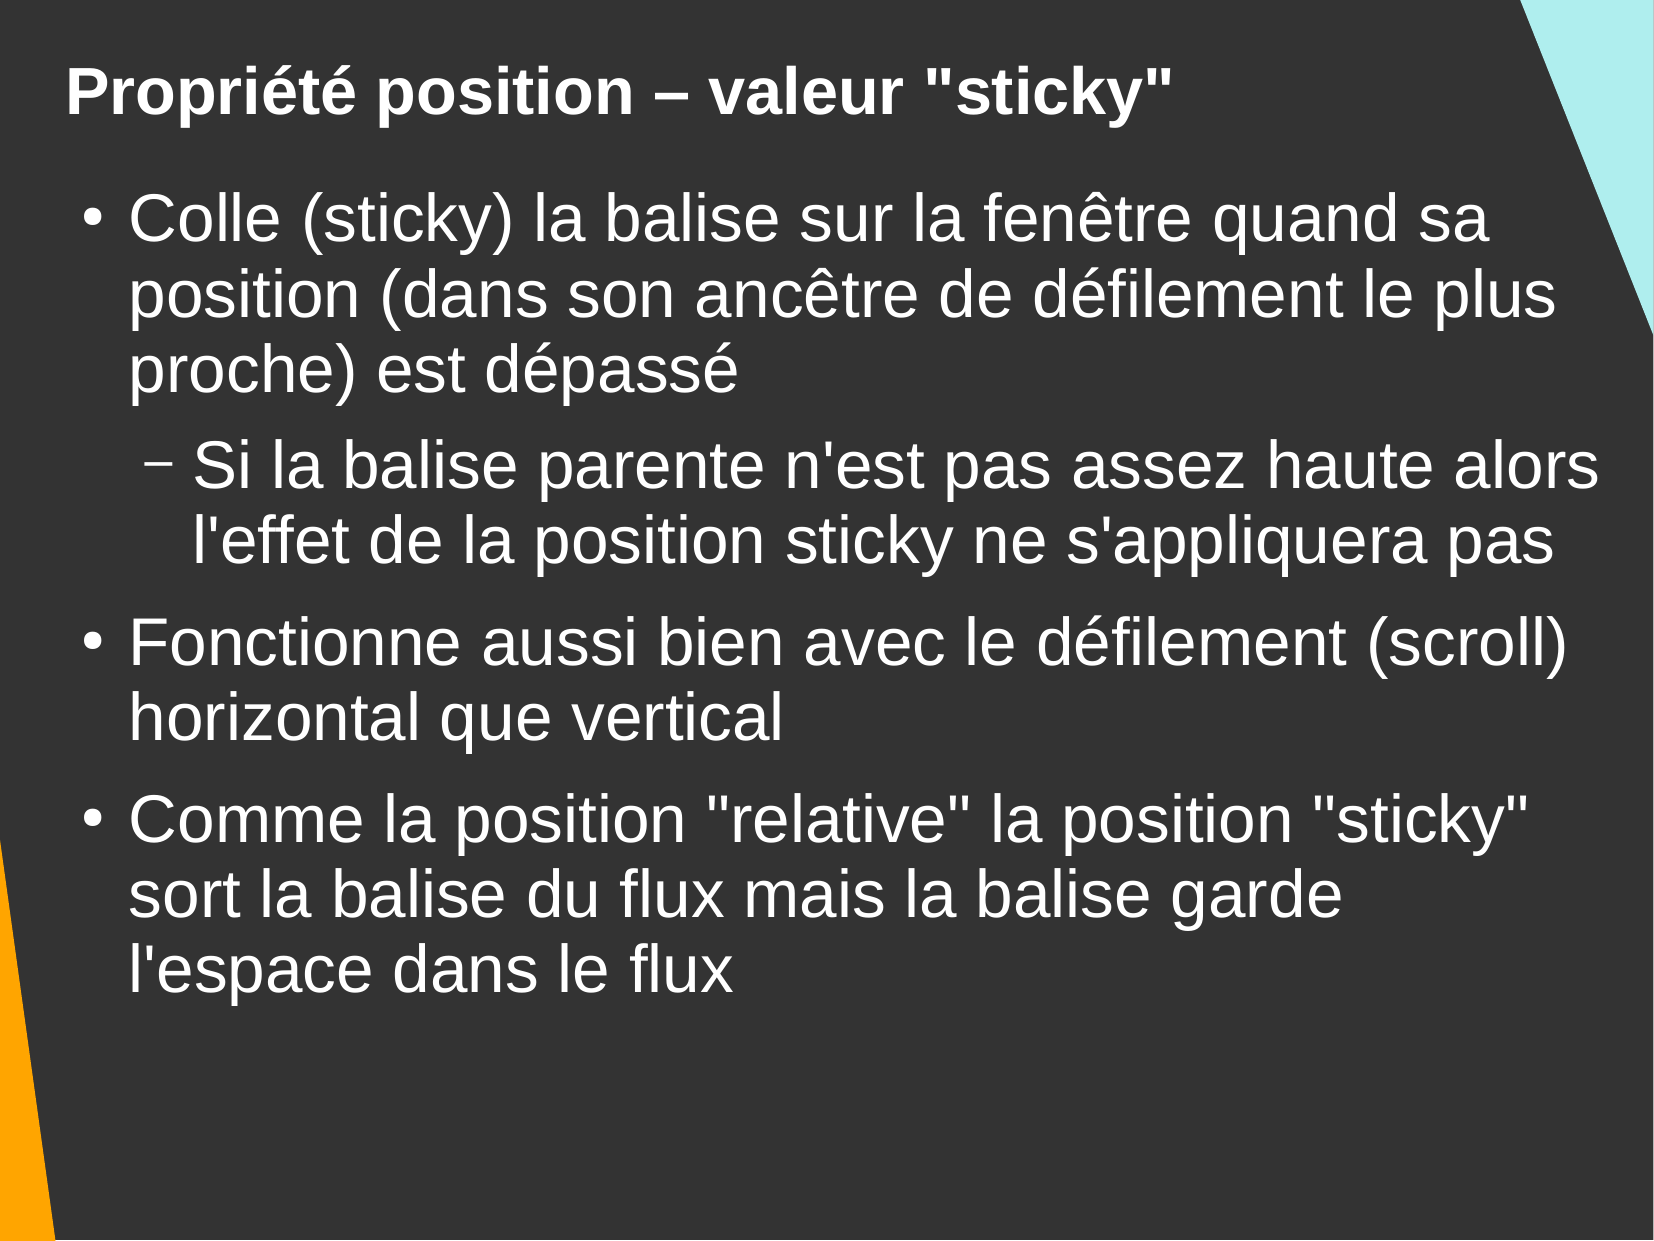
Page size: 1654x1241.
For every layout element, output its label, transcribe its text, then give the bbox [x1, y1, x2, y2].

text_box [1520, 0, 1654, 337]
title Propriété position – valeur "sticky" [64, 54, 1553, 135]
text_box [0, 839, 56, 1241]
list Colle (sticky) la balise sur la fenêtre quand sa position (dans son ancêtre de défilement le plus proche) est dépassé Si la balise parente n'est pas assez haute alors l'effet de la position sticky ne s'appliquera pas Fonctionne aussi bien avec le défilement (scroll) horizontal que vertical Comme la position "relative" la position "sticky" sort la balise du flux mais la balise garde l'espace dans le flux [64, 180, 1604, 1028]
